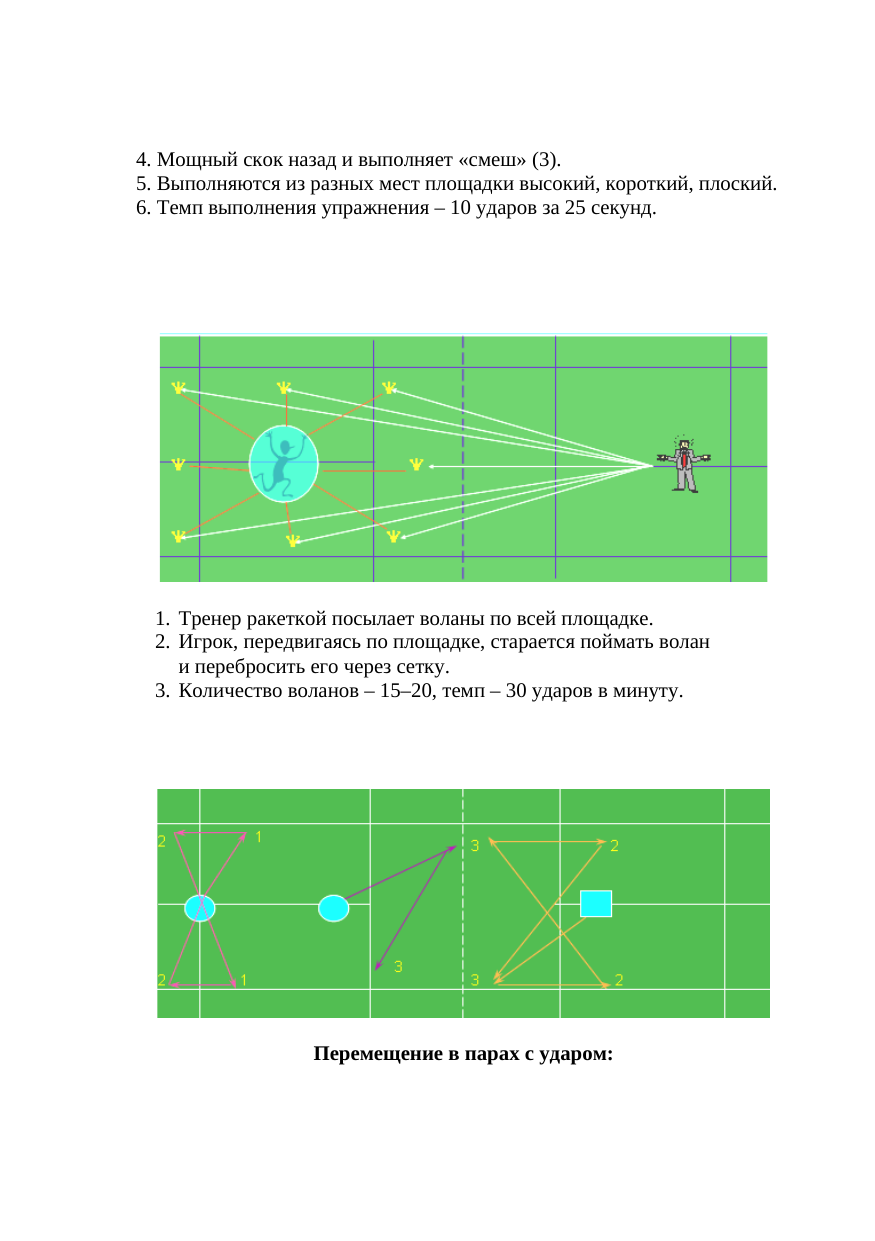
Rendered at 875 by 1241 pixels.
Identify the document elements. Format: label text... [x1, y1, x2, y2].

text 3. Количество воланов – 15–20, темп – 30 ударов в минуту. [155, 678, 791, 702]
text 5. Выполняются из разных мест площадки высокий, короткий, плоский. [136, 171, 791, 195]
text [159, 333, 768, 582]
text 2. Игрок, передвигаясь по площадке, старается поймать волан и перебросить его через сетку. [155, 629, 791, 678]
text 4. Мощный скок назад и выполняет «смеш» (3). [136, 147, 791, 171]
text 6. Темп выполнения упражнения – 10 ударов за 25 секунд. [136, 195, 791, 219]
text Перемещение в парах с ударом: [136, 1041, 791, 1065]
text 1. Тренер ракеткой посылает воланы по всей площадке. [155, 605, 791, 629]
